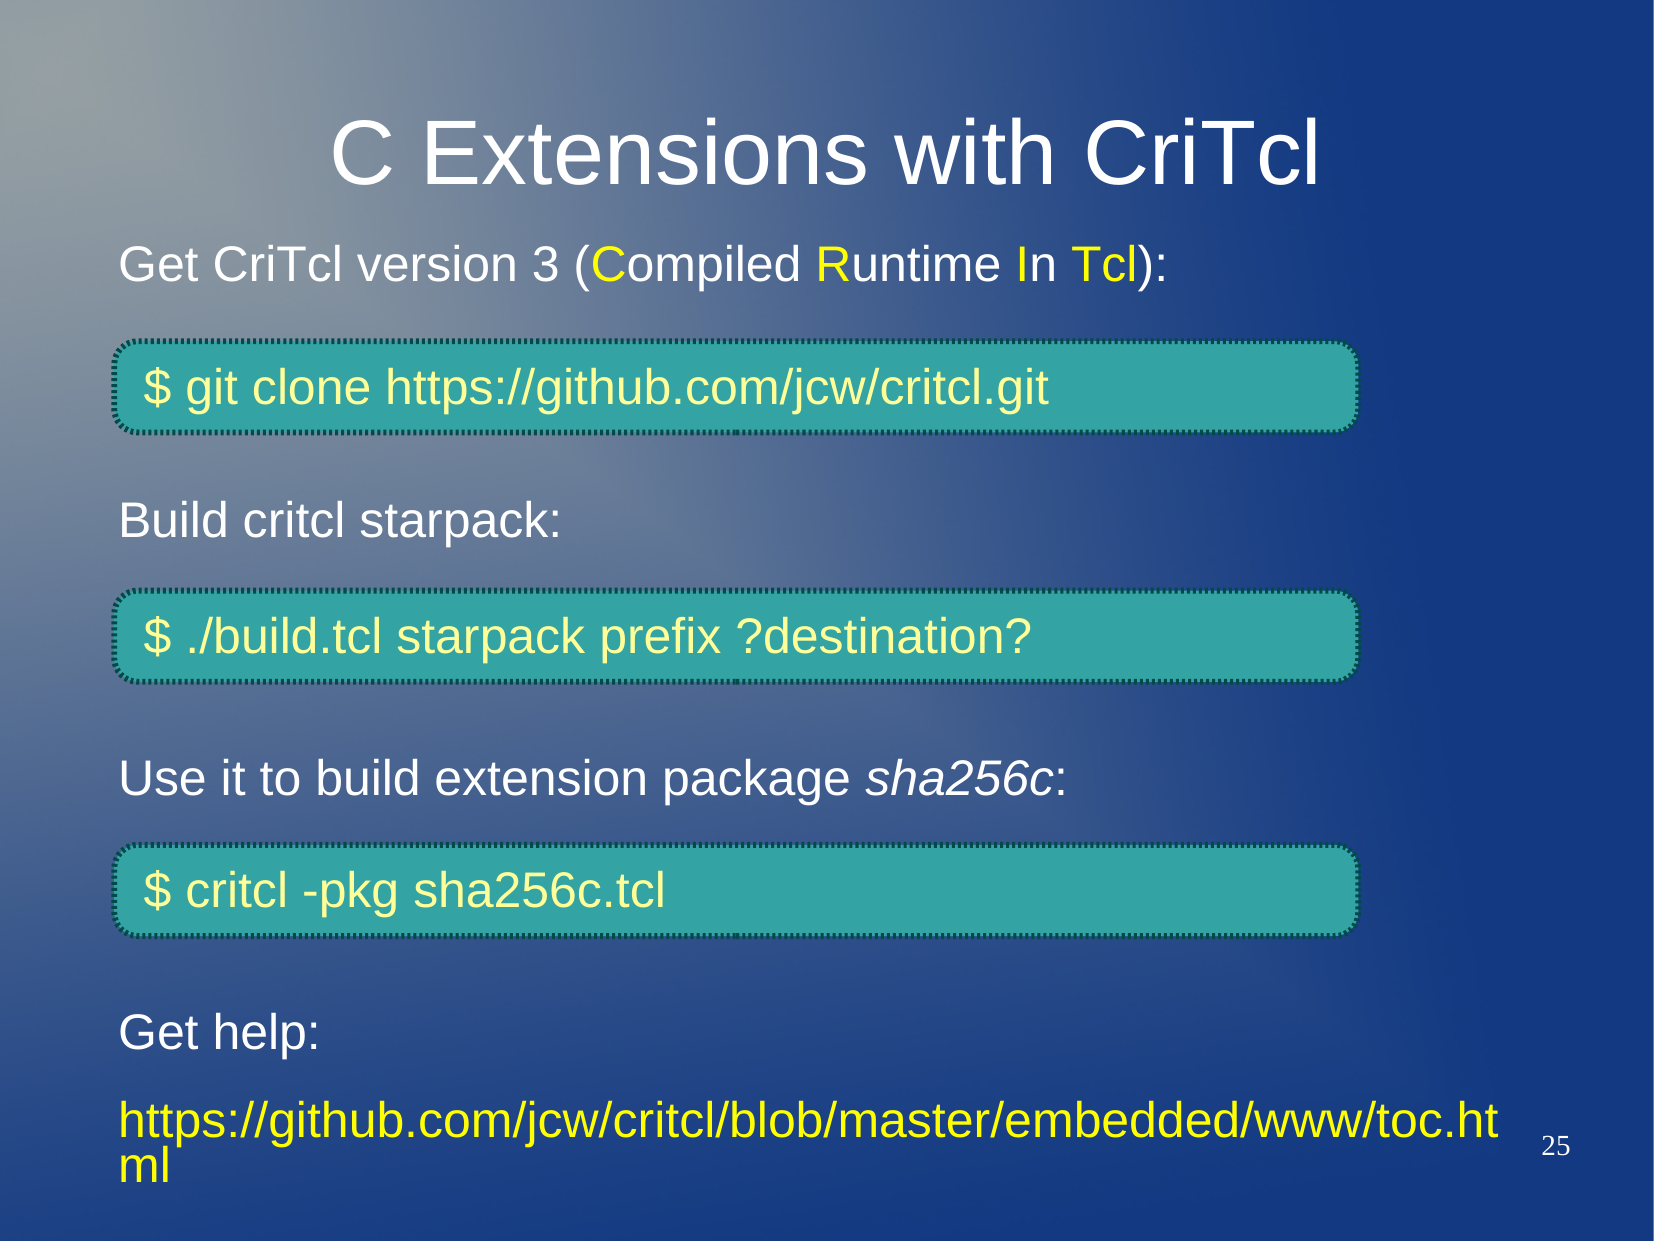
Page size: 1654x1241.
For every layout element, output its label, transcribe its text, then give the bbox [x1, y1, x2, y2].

title C Extensions with CriTcl [82, 49, 1571, 257]
text_box Get help: [118, 1003, 1536, 1063]
text_box $ git clone https://github.com/jcw/critcl.git [114, 341, 1359, 433]
text_box https://github.com/jcw/critcl/blob/master/embedded/www/toc.html [118, 1092, 1536, 1149]
text_box Build critcl starpack: [118, 492, 1536, 549]
picture [0, 0, 1654, 1241]
text_box $ critcl -pkg sha256c.tcl [114, 844, 1359, 937]
text_box $ ./build.tcl starpack prefix ?destination? [114, 590, 1359, 682]
text_box Use it to build extension package sha256c: [118, 750, 1536, 810]
text_box Get CriTcl version 3 (Compiled Runtime In Tcl): [118, 236, 1536, 296]
